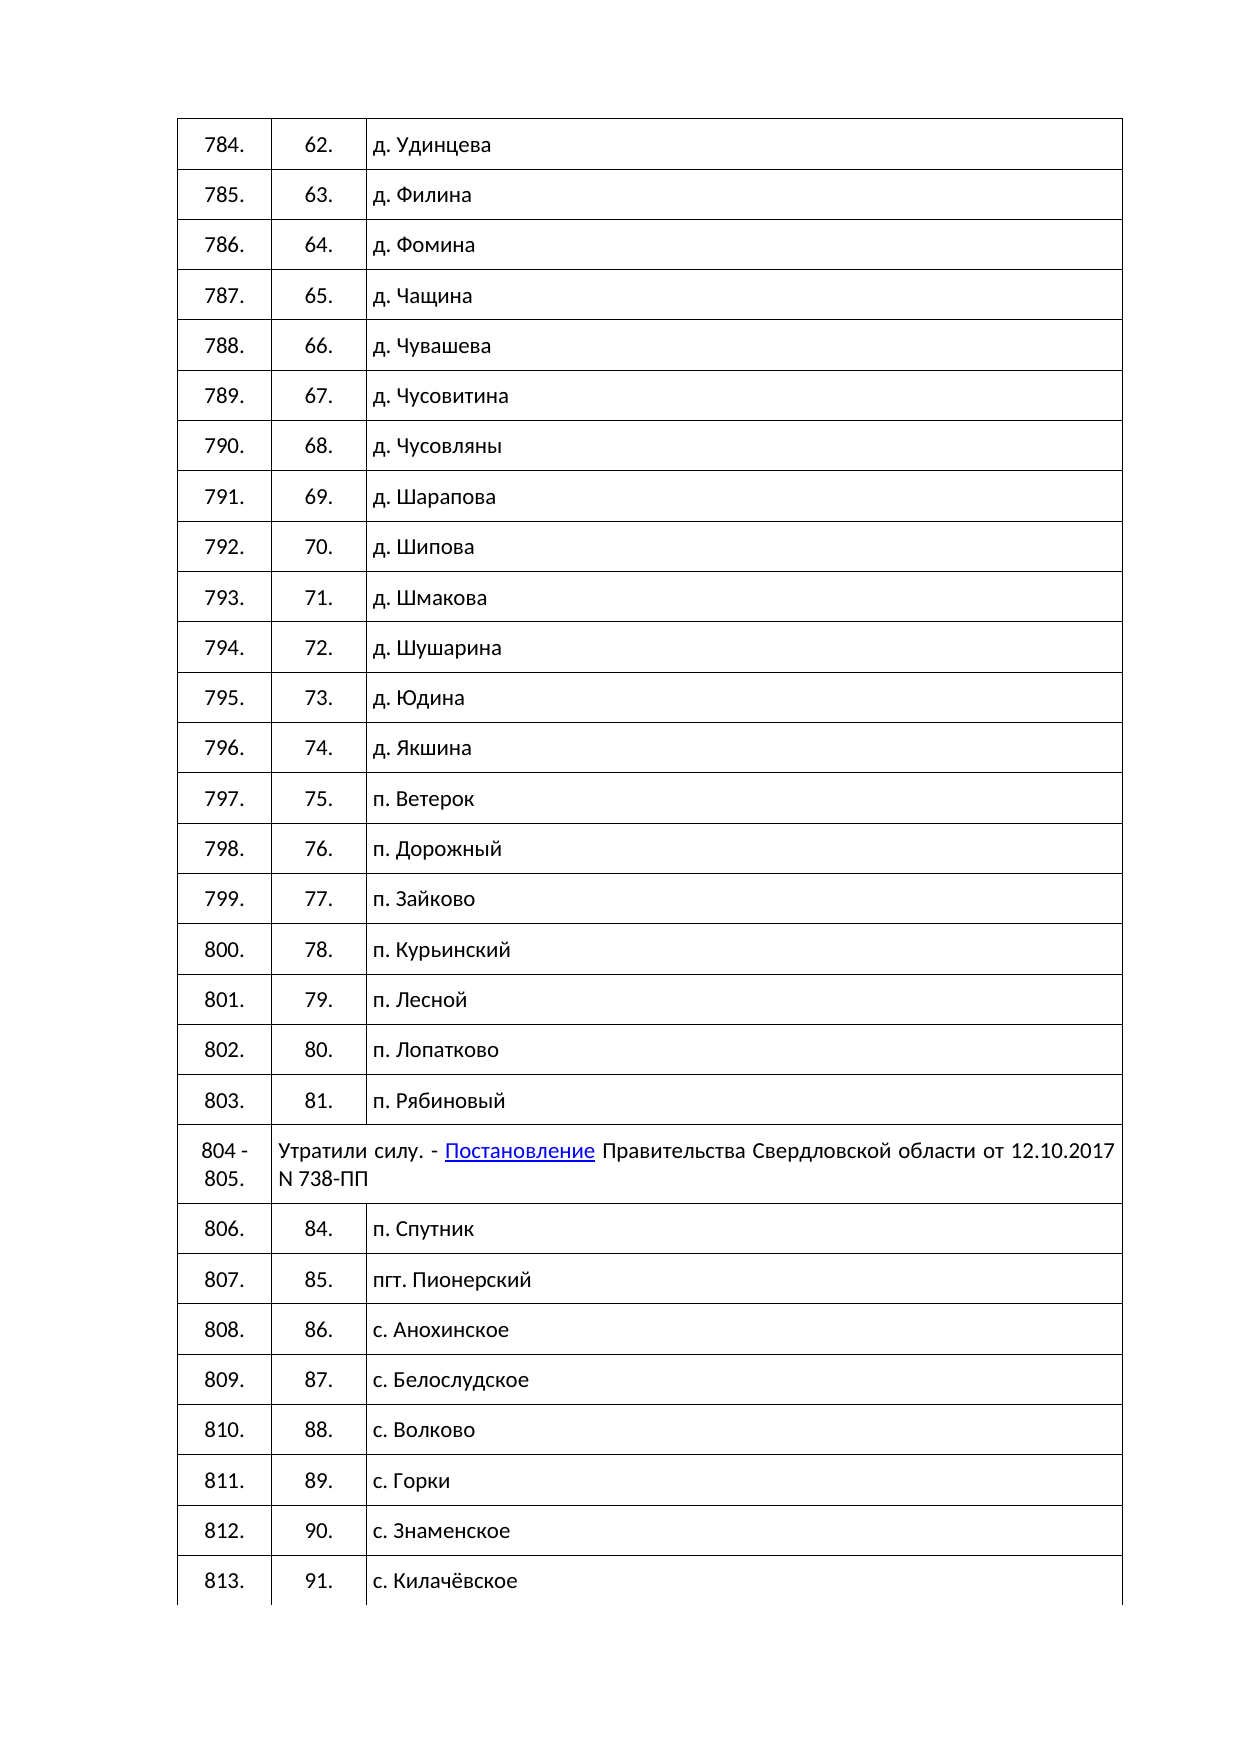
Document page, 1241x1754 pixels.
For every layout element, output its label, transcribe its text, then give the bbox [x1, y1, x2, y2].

table_cell 72. [272, 622, 366, 672]
table_cell 68. [272, 421, 366, 470]
table_cell д. Чусовляны [367, 421, 1122, 470]
table_cell д. Якшина [367, 723, 1122, 772]
table_cell 69. [272, 471, 366, 521]
table_cell 65. [272, 270, 366, 319]
table_cell с. Волково [367, 1405, 1122, 1454]
table_cell с. Анохинское [367, 1304, 1122, 1354]
table_cell п. Ветерок [367, 773, 1122, 822]
table_cell 86. [272, 1304, 366, 1354]
table_cell 76. [272, 824, 366, 873]
table_cell 803. [178, 1075, 271, 1124]
table_cell д. Удинцева [367, 119, 1122, 168]
table_cell д. Фомина [367, 220, 1122, 269]
table_cell 794. [178, 622, 271, 672]
table_cell д. Чувашева [367, 320, 1122, 370]
table_cell 801. [178, 975, 271, 1024]
table_cell 789. [178, 371, 271, 420]
table_cell 85. [272, 1254, 366, 1303]
table_cell 799. [178, 874, 271, 923]
table_cell 811. [178, 1455, 271, 1504]
table_cell 802. [178, 1025, 271, 1074]
table_cell 785. [178, 170, 271, 219]
table_cell 797. [178, 773, 271, 822]
table_cell 787. [178, 270, 271, 319]
table_cell 71. [272, 572, 366, 621]
table_cell 798. [178, 824, 271, 873]
table_cell 77. [272, 874, 366, 923]
table_cell д. Шарапова [367, 471, 1122, 521]
table_cell 89. [272, 1455, 366, 1504]
table_cell 75. [272, 773, 366, 822]
table_cell д. Шипова [367, 522, 1122, 571]
table_cell п. Дорожный [367, 824, 1122, 873]
table_cell 88. [272, 1405, 366, 1454]
table_cell с. Горки [367, 1455, 1122, 1504]
table_cell п. Лесной [367, 975, 1122, 1024]
table_cell д. Чусовитина [367, 371, 1122, 420]
table_cell 793. [178, 572, 271, 621]
table_cell 792. [178, 522, 271, 571]
table_cell 788. [178, 320, 271, 370]
table_cell д. Шмакова [367, 572, 1122, 621]
table_cell д. Чащина [367, 270, 1122, 319]
table_cell 810. [178, 1405, 271, 1454]
table_cell 791. [178, 471, 271, 521]
table_cell 79. [272, 975, 366, 1024]
table_cell 790. [178, 421, 271, 470]
table_cell 63. [272, 170, 366, 219]
table_cell пгт. Пионерский [367, 1254, 1122, 1303]
table_cell 806. [178, 1204, 271, 1253]
table_cell с. Знаменское [367, 1506, 1122, 1555]
table_cell п. Курьинский [367, 924, 1122, 973]
table_cell 90. [272, 1506, 366, 1555]
table_cell 64. [272, 220, 366, 269]
table_cell 91. [272, 1556, 366, 1605]
table_cell 800. [178, 924, 271, 973]
table_cell 813. [178, 1556, 271, 1605]
table_cell 81. [272, 1075, 366, 1124]
table_cell с. Килачёвское [367, 1556, 1122, 1605]
table_cell 795. [178, 673, 271, 722]
table_cell 84. [272, 1204, 366, 1253]
table_cell 73. [272, 673, 366, 722]
table_cell 78. [272, 924, 366, 973]
table_cell д. Филина [367, 170, 1122, 219]
table_cell 80. [272, 1025, 366, 1074]
table_cell Утратили силу. - Постановление Правительства Свердловской области от 12.10.2017 N 738-ПП [272, 1125, 1122, 1203]
table_cell 807. [178, 1254, 271, 1303]
table_cell д. Шушарина [367, 622, 1122, 672]
table_cell 809. [178, 1355, 271, 1404]
table_cell 62. [272, 119, 366, 168]
table_cell 796. [178, 723, 271, 772]
table_cell 74. [272, 723, 366, 772]
table_cell 70. [272, 522, 366, 571]
table_cell 804 - 805. [178, 1125, 271, 1203]
table_cell 812. [178, 1506, 271, 1555]
table_cell д. Юдина [367, 673, 1122, 722]
table_cell п. Спутник [367, 1204, 1122, 1253]
table_cell 808. [178, 1304, 271, 1354]
table_cell 66. [272, 320, 366, 370]
table_cell 67. [272, 371, 366, 420]
table_cell 87. [272, 1355, 366, 1404]
table_cell п. Зайково [367, 874, 1122, 923]
table_cell п. Лопатково [367, 1025, 1122, 1074]
table_cell 786. [178, 220, 271, 269]
table_cell п. Рябиновый [367, 1075, 1122, 1124]
table_cell с. Белослудское [367, 1355, 1122, 1404]
table_cell 784. [178, 119, 271, 168]
